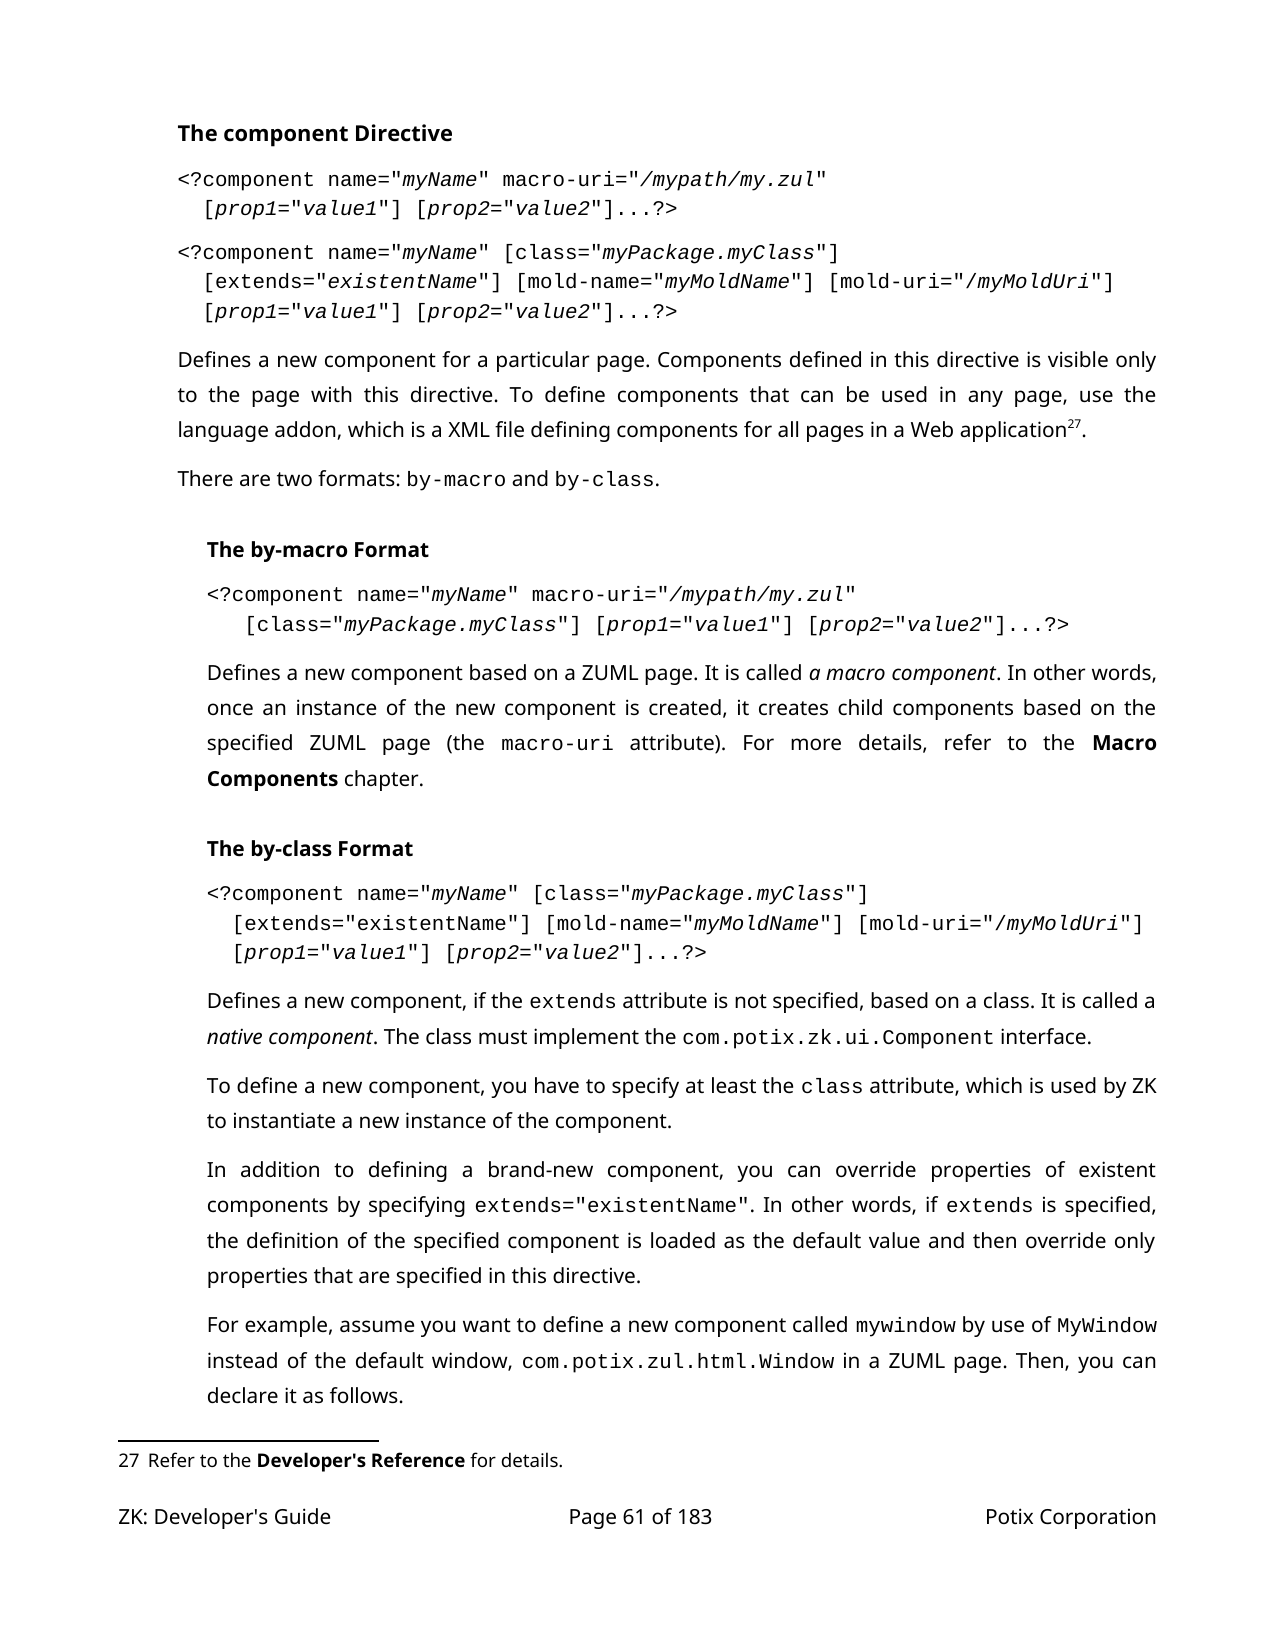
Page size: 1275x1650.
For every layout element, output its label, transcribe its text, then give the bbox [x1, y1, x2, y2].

subtitle The by-class Format [207, 834, 1157, 863]
text <?component name="myName" macro-uri="/mypath/my.zul" [prop1="value1"] [prop2="value2"]...?> [177, 169, 1157, 222]
text Defines a new component, if the extends attribute is not specified, based on a class. It is called a native component. The class must implement the com.potix.zk.ui.Component interface. [207, 986, 1157, 1050]
text There are two formats: by-macro and by-class. [177, 464, 1157, 493]
text For example, assume you want to define a new component called mywindow by use of MyWindow instead of the default window, com.potix.zul.html.Window in a ZUML page. Then, you can declare it as follows. [207, 1310, 1157, 1409]
text <?component name="myName" [class="myPackage.myClass"] [extends="existentName"] [mold-name="myMoldName"] [mold-uri="/myMoldUri"] [prop1="value1"] [prop2="value2"]...?> [177, 242, 1157, 324]
subtitle The component Directive [177, 118, 1157, 148]
text Defines a new component based on a ZUML page. It is called a macro component. In other words, once an instance of the new component is created, it creates child components based on the specified ZUML page (the macro-uri attribute). For more details, refer to the Macro Components chapter. [207, 658, 1157, 792]
text Defines a new component for a particular page. Components defined in this directive is visible only to the page with this directive. To define components that can be used in any page, use the language addon, which is a XML file defining components for all pages in a Web application. [177, 345, 1157, 444]
text Refer to the Developer's Reference for details. [118, 1447, 1157, 1473]
text <?component name="myName" [class="myPackage.myClass"] [extends="existentName"] [mold-name="myMoldName"] [mold-uri="/myMoldUri"] [prop1="value1"] [prop2="value2"]...?> [207, 883, 1157, 966]
subtitle The by-macro Format [207, 536, 1157, 564]
text <?component name="myName" macro-uri="/mypath/my.zul" [class="myPackage.myClass"] [prop1="value1"] [prop2="value2"]...?> [207, 584, 1157, 637]
text To define a new component, you have to specify at least the class attribute, which is used by ZK to instantiate a new instance of the component. [207, 1071, 1157, 1135]
text In addition to defining a brand-new component, you can override properties of existent components by specifying extends="existentName". In other words, if extends is specified, the definition of the specified component is loaded as the default value and then override only properties that are specified in this directive. [207, 1155, 1157, 1289]
